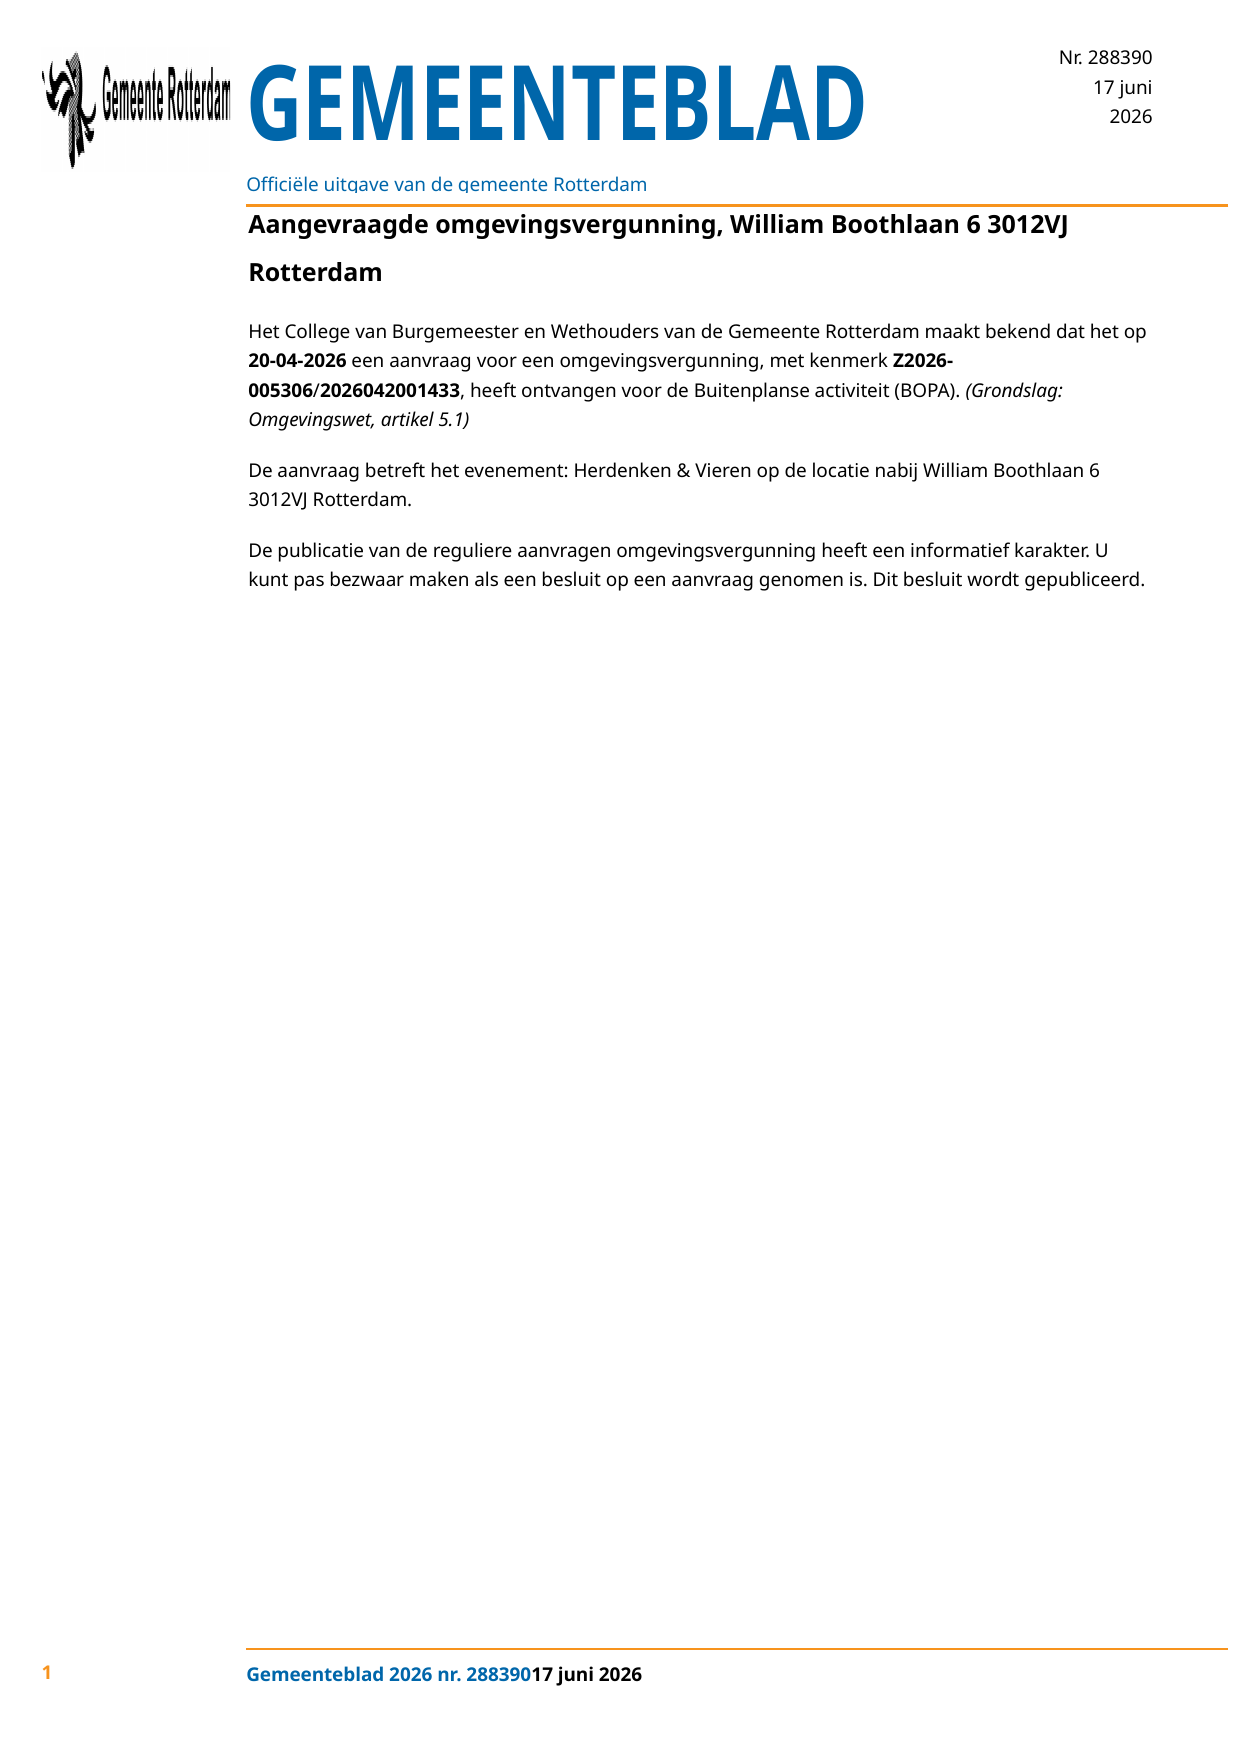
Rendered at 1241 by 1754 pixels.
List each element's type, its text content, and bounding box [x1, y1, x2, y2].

picture [41, 47, 231, 172]
text De aanvraag betreft het evenement: Herdenken & Vieren op de locatie nabij William Boothlaan 6 3012VJ Rotterdam. [248, 457, 1152, 512]
text Aangevraagde omgevingsvergunning, William Boothlaan 6 3012VJ Rotterdam [248, 207, 1152, 288]
text Het College van Burgemeester en Wethouders van de Gemeente Rotterdam maakt bekend dat het op 20-04-2026 een aanvraag voor een omgevingsvergunning, met kenmerk Z2026-005306/2026042001433, heeft ontvangen voor de Buitenplanse activiteit (BOPA). (Grondslag: Omgevingswet, artikel 5.1) [248, 318, 1152, 432]
text De publicatie van de reguliere aanvragen omgevingsvergunning heeft een informatief karakter. U kunt pas bezwaar maken als een besluit op een aanvraag genomen is. Dit besluit wordt gepubliceerd. [248, 537, 1152, 592]
